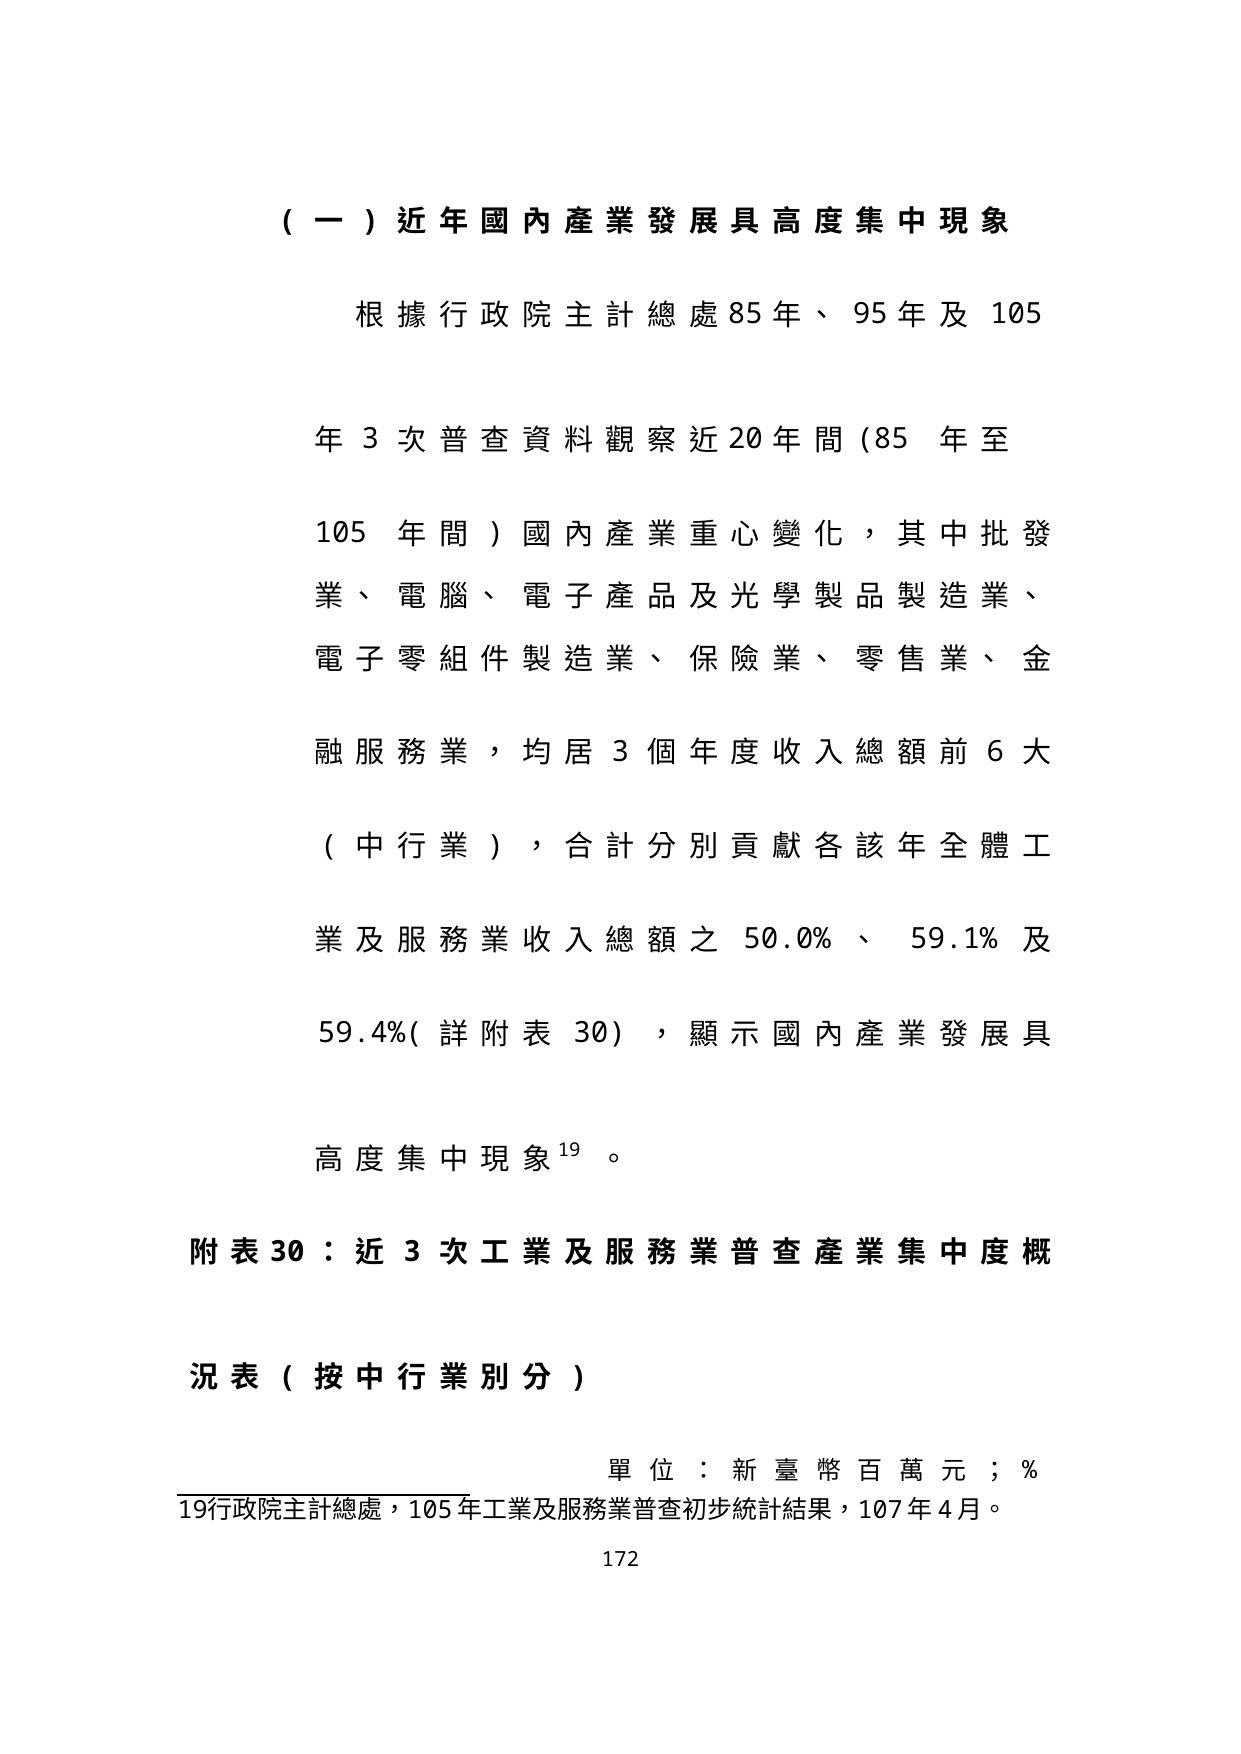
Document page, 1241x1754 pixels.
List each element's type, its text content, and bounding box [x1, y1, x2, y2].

text 根據行政院主計總處85年、95年及105年3次普查資料觀察近20年間(85 年至105 年間)國內產業重心變化，其中批發業、電腦、電子產品及光學製品製造業、電子零組件製造業、保險業、零售業、金融服務業，均居3個年度收入總額前6大(中行業)，合計分別貢獻各該年全體工業及服務業收入總額之50.0%、59.1%及59.4%(詳附表30)，顯示國內產業發展具高度集中現象。 [271, 240, 1058, 1177]
text 行政院主計總處，105年工業及服務業普查初步統計結果，107年4月。 [177, 1496, 1063, 1525]
text 附表30：近3次工業及服務業普查產業集中度概況表(按中行業別分) [183, 1177, 1087, 1427]
text (一)近年國內產業發展具高度集中現象 [242, 177, 1058, 240]
text 單位：新臺幣百萬元；% [183, 1427, 1058, 1490]
